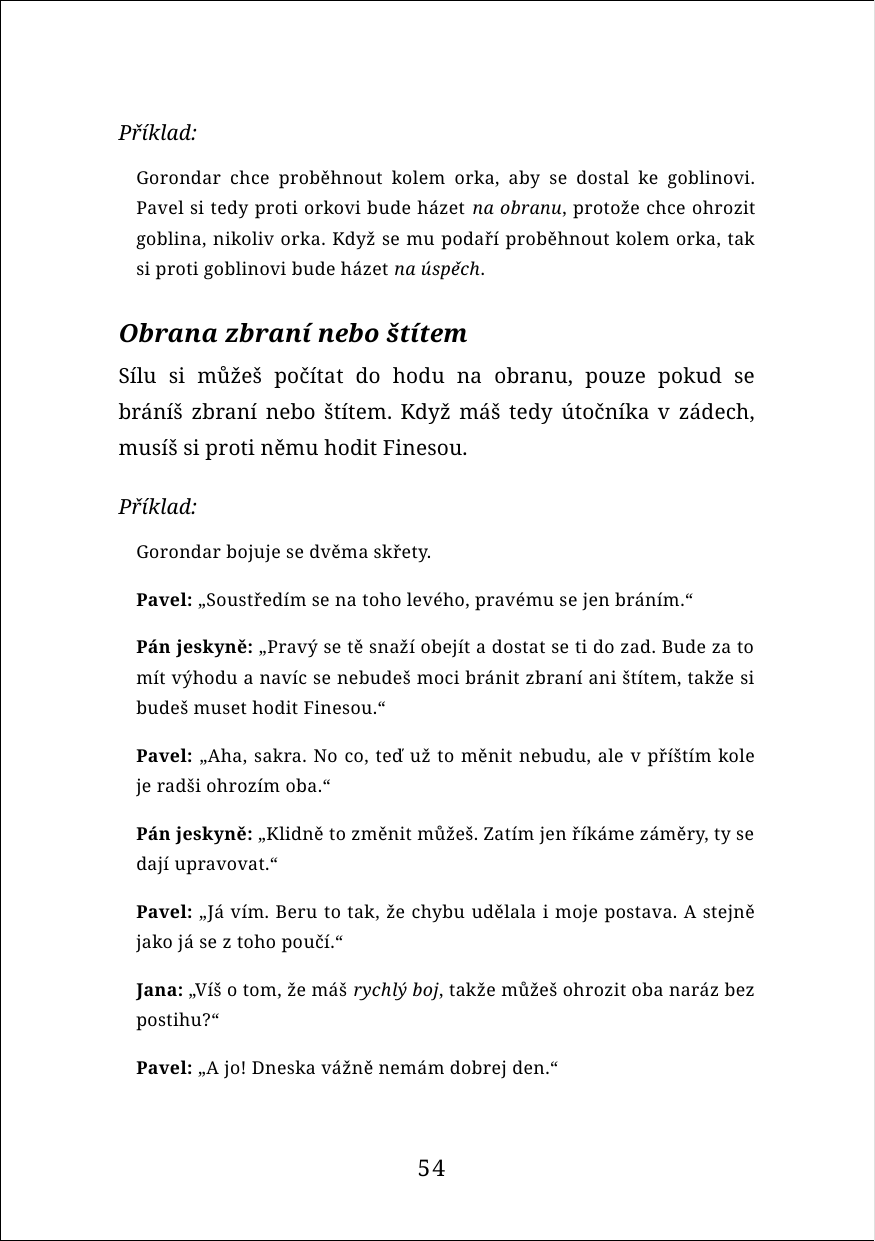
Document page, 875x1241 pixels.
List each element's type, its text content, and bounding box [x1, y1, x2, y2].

text Pavel: „Aha, sakra. No co, teď už to měnit nebudu, ale v příštím kole je radši ohrozím oba.“ [136, 743, 756, 798]
text Pavel: „A jo! Dneska vážně nemám dobrej den.“ [136, 1056, 756, 1080]
text Pavel: „Soustředím se na toho levého, pravému se jen bráním.“ [136, 587, 756, 611]
text Gorondar chce proběhnout kolem orka, aby se dostal ke goblinovi. Pavel si tedy proti orkovi bude házet na obranu, protože chce ohrozit goblina, nikoliv orka. Když se mu podaří proběhnout kolem orka, tak si proti goblinovi bude házet na úspěch. [136, 166, 756, 280]
subtitle Obrana zbraní nebo štítem [118, 316, 756, 350]
text Příklad: [118, 118, 756, 147]
text Gorondar bojuje se dvěma skřety. [136, 539, 756, 563]
text Pán jeskyně: „Klidně to změnit můžeš. Zatím jen říkáme záměry, ty se dají upravovat.“ [136, 821, 756, 876]
text Pavel: „Já vím. Beru to tak, že chybu udělala i moje postava. A stejně jako já se z toho poučí.“ [136, 899, 756, 954]
text Pán jeskyně: „Pravý se tě snaží obejít a dostat se ti do zad. Bude za to mít výhodu a navíc se nebudeš moci bránit zbraní ani štítem, takže si budeš muset hodit Finesou.“ [136, 635, 756, 719]
text Příklad: [118, 492, 756, 520]
text Sílu si můžeš počítat do hodu na obranu, pouze pokud se bráníš zbraní nebo štítem. Když máš tedy útočníka v zádech, musíš si proti němu hodit Finesou. [118, 362, 756, 461]
text Jana: „Víš o tom, že máš rychlý boj, takže můžeš ohrozit oba naráz bez postihu?“ [136, 978, 756, 1032]
